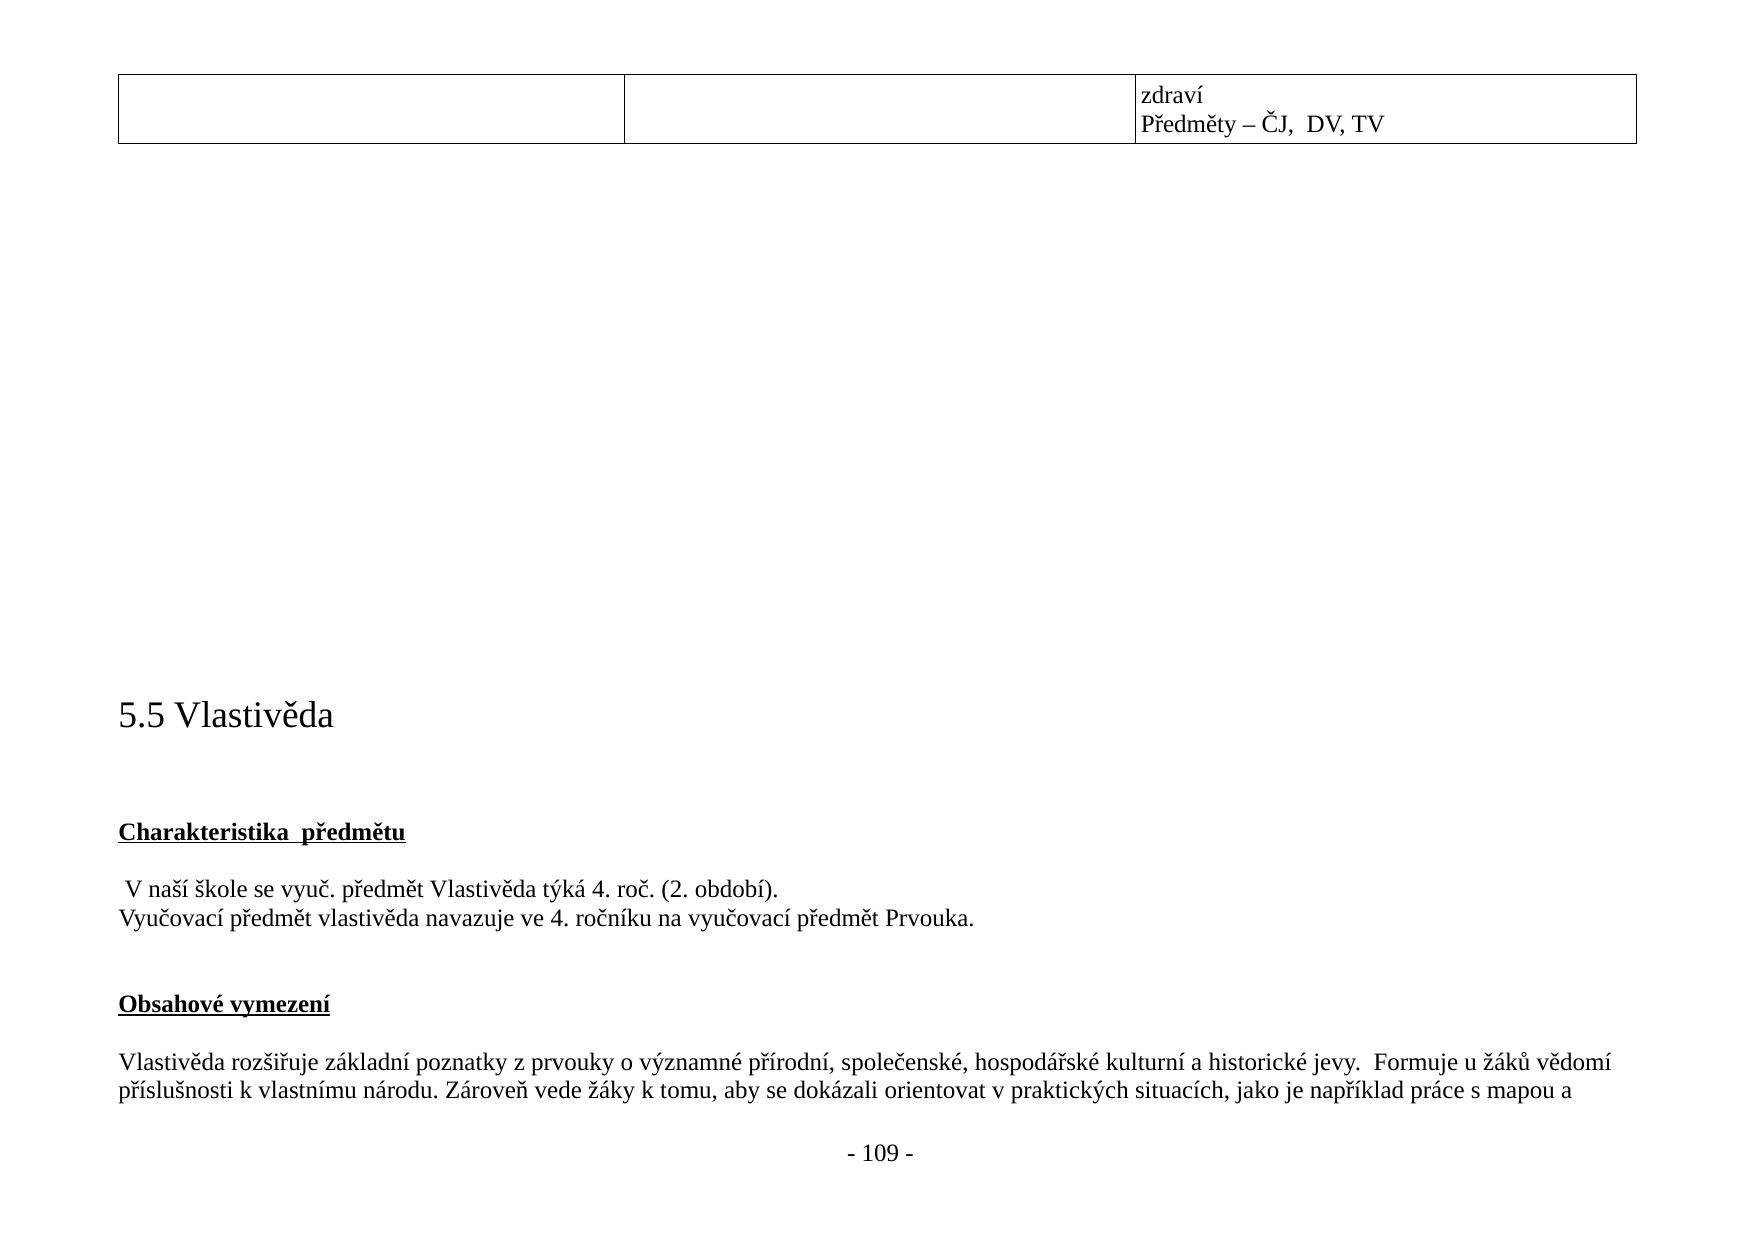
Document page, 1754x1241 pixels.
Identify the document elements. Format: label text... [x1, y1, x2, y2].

table_cell [119, 75, 624, 143]
text Vlastivěda rozšiřuje základní poznatky z prvouky o významné přírodní, společenské, hospodářské kulturní a historické jevy. Formuje u žáků vědomí příslušnosti k vlastnímu národu. Zároveň vede žáky k tomu, aby se dokázali orientovat v praktických situacích, jako je například práce s mapou a [118, 1047, 1636, 1104]
table_cell zdraví Předměty – ČJ, DV, TV [1136, 75, 1636, 143]
table_cell [625, 75, 1135, 143]
text 5.5 Vlastivěda [118, 693, 1636, 736]
text V naší škole se vyuč. předmět Vlastivěda týká 4. roč. (2. období). [118, 874, 1636, 903]
text Vyučovací předmět vlastivěda navazuje ve 4. ročníku na vyučovací předmět Prvouka. [118, 903, 1636, 932]
text Obsahové vymezení [118, 989, 1636, 1018]
text Charakteristika předmětu [118, 817, 1636, 845]
